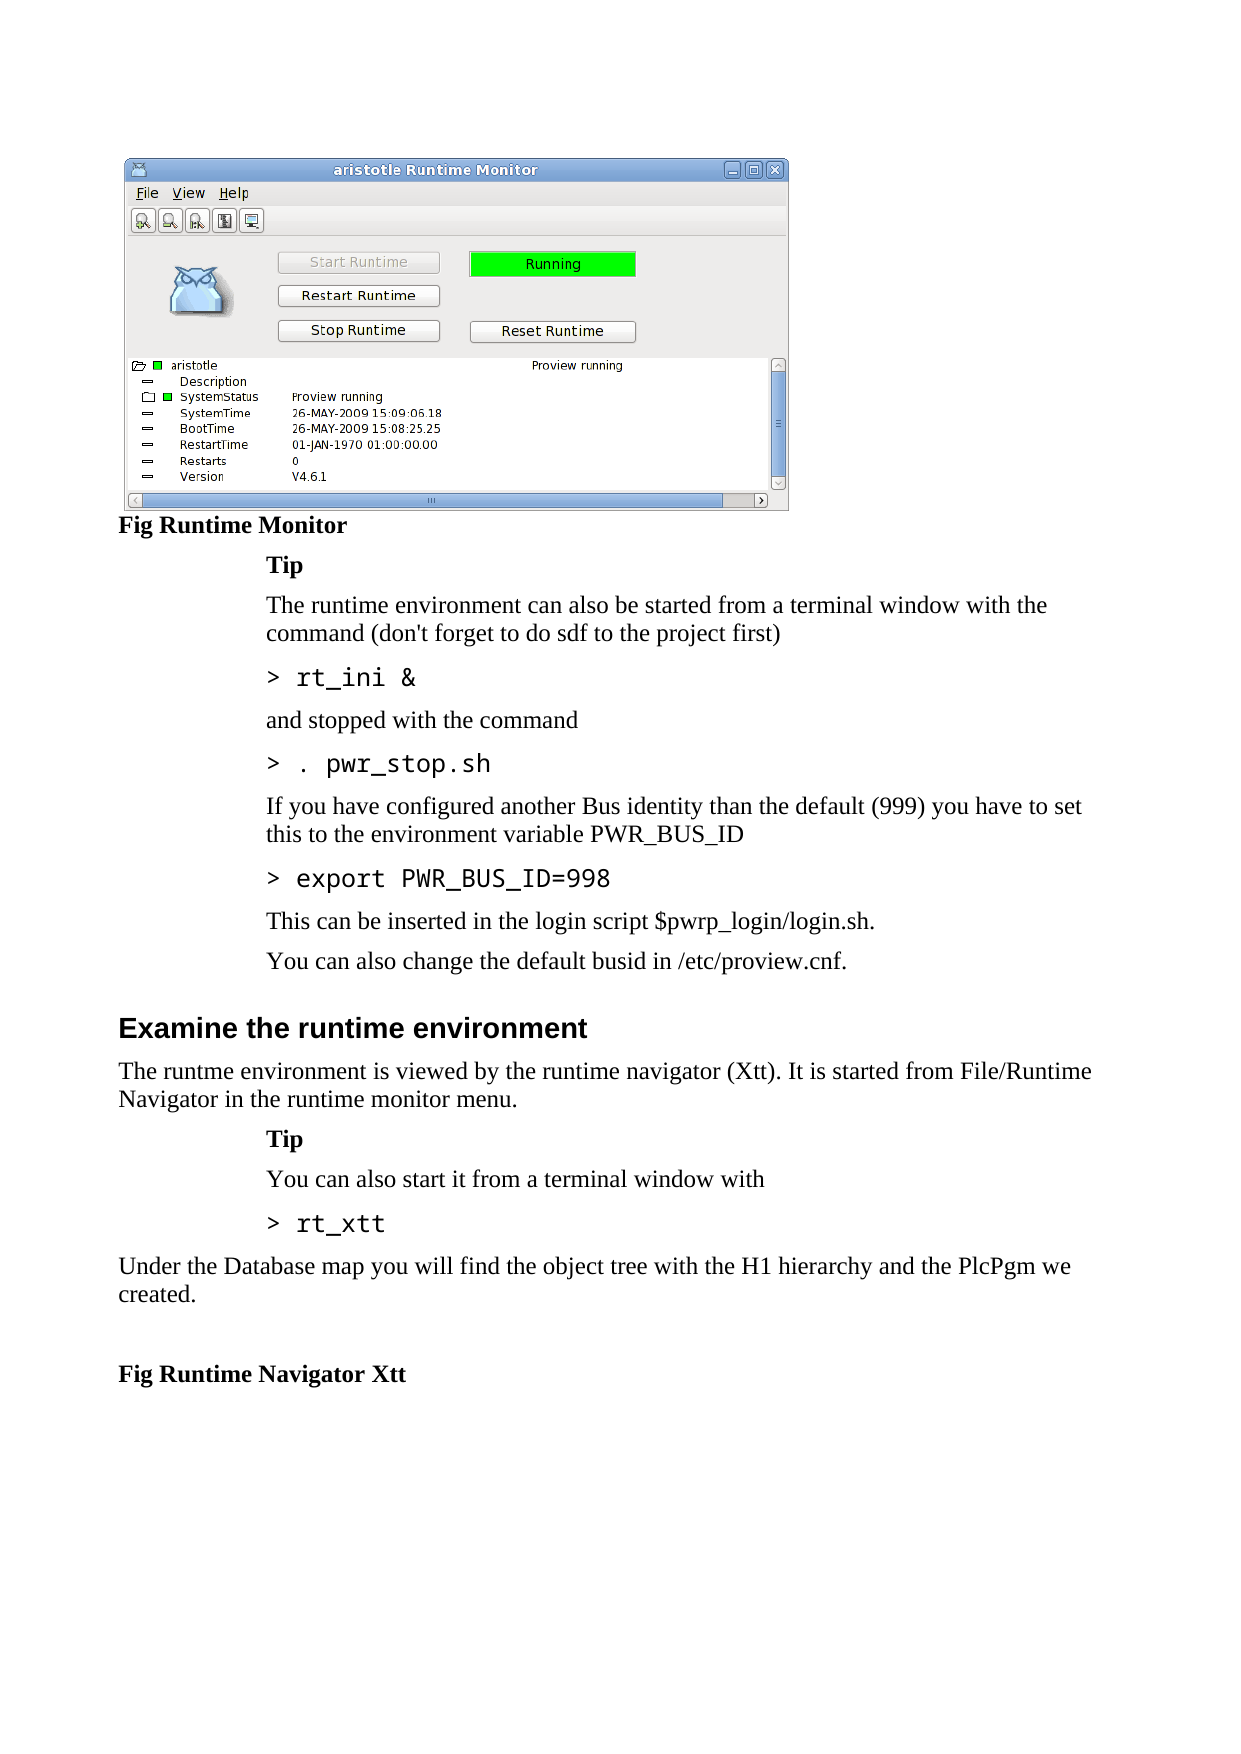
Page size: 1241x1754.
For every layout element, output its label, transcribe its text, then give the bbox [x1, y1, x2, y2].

text The runtme environment is viewed by the runtime navigator (Xtt). It is started from File/Runtime Navigator in the runtime monitor menu. [118, 1057, 1122, 1113]
text > rt_ini & [266, 659, 1122, 693]
text You can also start it from a terminal window with [266, 1166, 1122, 1193]
picture [124, 158, 789, 511]
text This can be inserted in the login script $pwrp_login/login.sh. [266, 907, 1122, 935]
text and stopped with the command [266, 706, 1122, 733]
text You can also change the default busid in /etc/proview.cnf. [266, 947, 1122, 975]
text Tip [266, 551, 1122, 579]
text Under the Database map you will find the object tree with the H1 hierarchy and the PlcPgm we created. [118, 1252, 1122, 1308]
text > rt_xtt [266, 1206, 1122, 1240]
text > . pwr_stop.sh [266, 746, 1122, 780]
text If you have configured another Bus identity than the default (999) you have to set this to the environment variable PWR_BUS_ID [266, 792, 1122, 848]
text Tip [266, 1125, 1122, 1153]
text Fig Runtime Navigator Xtt [118, 1361, 1122, 1388]
text > export PWR_BUS_ID=998 [266, 860, 1122, 894]
text The runtime environment can also be started from a terminal window with the command (don't forget to do sdf to the project first) [266, 591, 1122, 647]
subtitle Examine the runtime environment [118, 1012, 1122, 1045]
text Fig Runtime Monitor [118, 511, 1122, 538]
